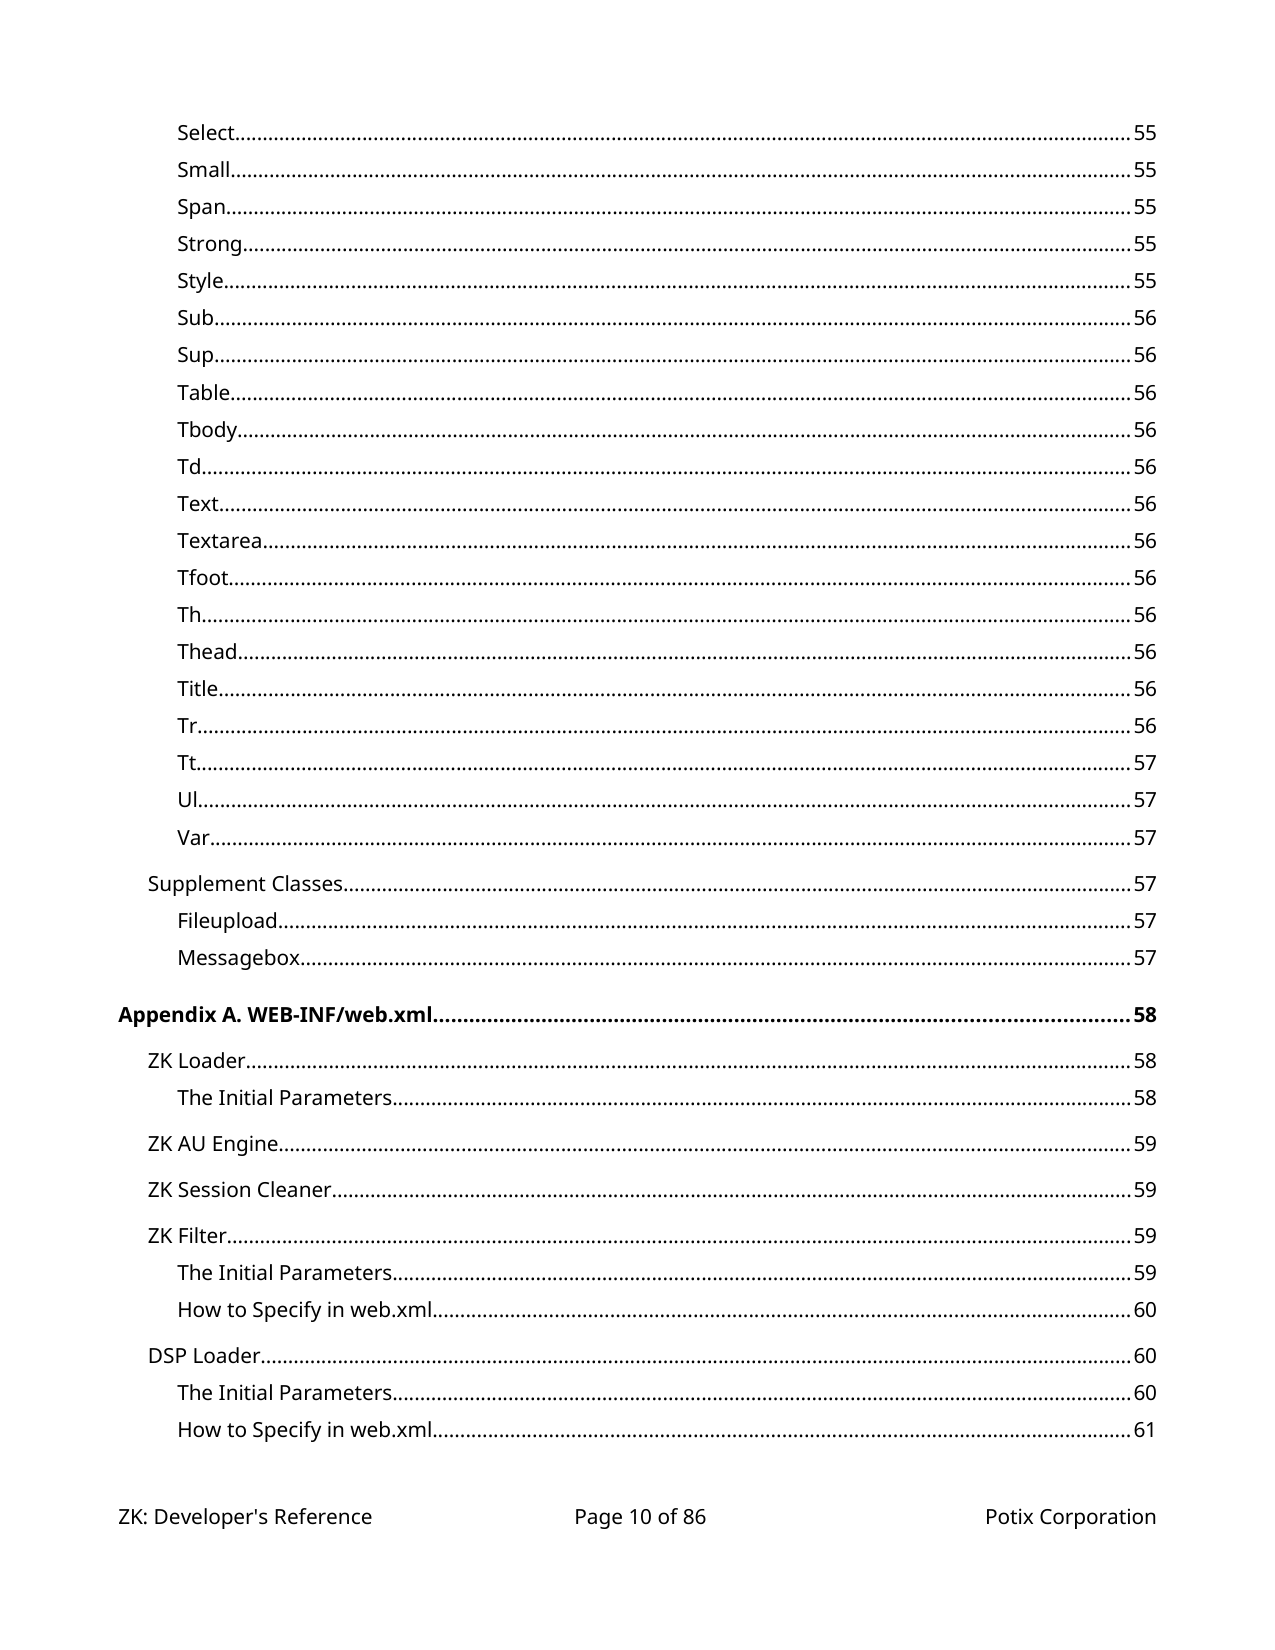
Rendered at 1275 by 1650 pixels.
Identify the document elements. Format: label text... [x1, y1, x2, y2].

text ZK AU Engine 59 [148, 1129, 1157, 1158]
text ZK Loader 58 [148, 1046, 1157, 1075]
text Tr 56 [177, 711, 1157, 740]
text Sub 56 [177, 303, 1157, 332]
text Th 56 [177, 600, 1157, 628]
text Strong 55 [177, 229, 1157, 258]
text Select 55 [177, 118, 1157, 146]
text Thead 56 [177, 637, 1157, 666]
text ZK Session Cleaner 59 [148, 1175, 1157, 1204]
text The Initial Parameters 58 [177, 1083, 1157, 1112]
text Fileupload 57 [177, 906, 1157, 934]
text Textarea 56 [177, 526, 1157, 554]
text The Initial Parameters 59 [177, 1258, 1157, 1287]
text Text 56 [177, 489, 1157, 517]
text Title 56 [177, 674, 1157, 703]
text Appendix A. WEB-INF/web.xml 58 [118, 1001, 1157, 1029]
text Span 55 [177, 192, 1157, 221]
text Tbody 56 [177, 415, 1157, 443]
text Messagebox 57 [177, 943, 1157, 971]
text Tfoot 56 [177, 563, 1157, 591]
text DSP Loader 60 [148, 1341, 1157, 1370]
text Sup 56 [177, 341, 1157, 369]
text Style 55 [177, 266, 1157, 295]
text Tt 57 [177, 748, 1157, 777]
text How to Specify in web.xml 61 [177, 1416, 1157, 1444]
text How to Specify in web.xml 60 [177, 1296, 1157, 1324]
text Table 56 [177, 378, 1157, 406]
text The Initial Parameters 60 [177, 1378, 1157, 1407]
text Ul 57 [177, 786, 1157, 814]
text ZK Filter 59 [148, 1221, 1157, 1249]
text Var 57 [177, 823, 1157, 851]
text Small 55 [177, 155, 1157, 183]
text Td 56 [177, 452, 1157, 480]
text Supplement Classes 57 [148, 869, 1157, 897]
